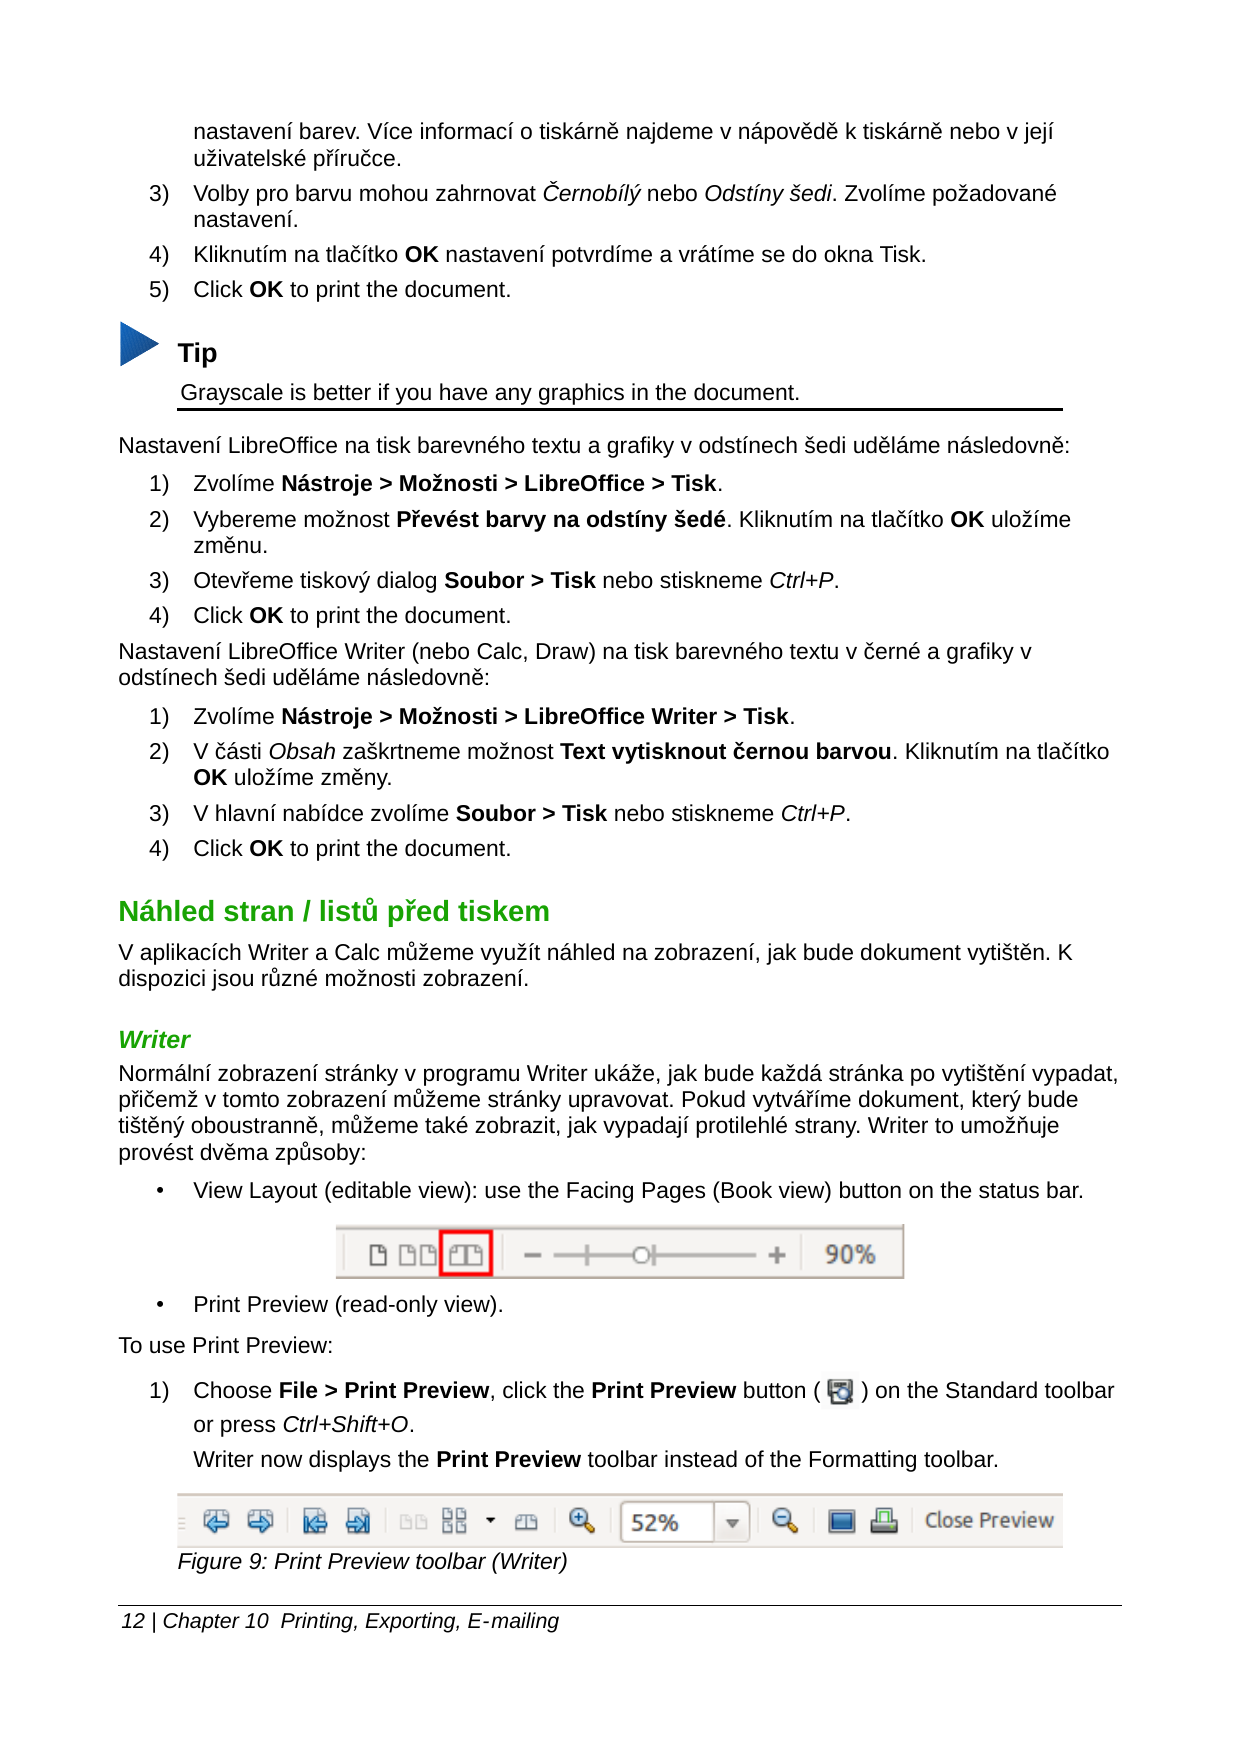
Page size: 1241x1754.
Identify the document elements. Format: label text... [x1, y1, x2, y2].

list Normální zobrazení stránky v programu Writer ukáže, jak bude každá stránka po vytištění vypadat, přičemž v tomto zobrazení můžeme stránky upravovat. Pokud vytváříme dokument, který bude tištěný oboustranně, můžeme také zobrazit, jak vypadají protilehlé strany. Writer to umožňuje provést dvěma způsoby: [118, 1059, 1122, 1165]
list Nastavení LibreOffice na tisk barevného textu a grafiky v odstínech šedi uděláme následovně: [118, 432, 1122, 458]
list Nastavení LibreOffice Writer (nebo Calc, Draw) na tisk barevného textu v černé a grafiky v odstínech šedi uděláme následovně: [118, 638, 1122, 690]
list Zvolíme Nástroje > Možnosti > LibreOffice Writer > Tisk. [169, 703, 1122, 729]
list To use Print Preview: [118, 1332, 1122, 1358]
text V aplikacích Writer a Calc můžeme využít náhled na zobrazení, jak bude dokument vytištěn. K dispozici jsou různé možnosti zobrazení. [118, 939, 1122, 992]
list V části Obsah zaškrtneme možnost Text vytisknout černou barvou. Kliknutím na tlačítko OK uložíme změny. [169, 738, 1122, 791]
list Otevřeme tiskový dialog Soubor > Tisk nebo stiskneme Ctrl+P. [169, 567, 1122, 593]
subtitle Tip [118, 319, 1122, 368]
picture [820, 1370, 861, 1411]
list nastavení barev. Více informací o tiskárně najdeme v nápovědě k tiskárně nebo v její uživatelské příručce. [169, 118, 1122, 171]
text Grayscale is better if you have any graphics in the document. [177, 376, 1063, 408]
list Volby pro barvu mohou zahrnovat Černobílý nebo Odstíny šedi. Zvolíme požadované nastavení. [169, 180, 1122, 232]
list Print Preview (read-only view). [156, 1291, 1122, 1317]
text Figure 9: Print Preview toolbar (Writer) [177, 1548, 1063, 1574]
list Zvolíme Nástroje > Možnosti > LibreOffice > Tisk. [169, 470, 1122, 497]
list Click OK to print the document. [169, 835, 1122, 861]
list V hlavní nabídce zvolíme Soubor > Tisk nebo stiskneme Ctrl+P. [169, 799, 1122, 826]
list Click OK to print the document. [169, 276, 1122, 303]
subtitle Náhled stran / listů před tiskem [118, 894, 1122, 927]
list Click OK to print the document. [169, 602, 1122, 629]
list Vybereme možnost Převést barvy na odstíny šedé. Kliknutím na tlačítko OK uložíme změnu. [169, 506, 1122, 558]
list Writer now displays the Print Preview toolbar instead of the Formatting toolbar. [193, 1446, 1122, 1472]
picture [335, 1224, 905, 1279]
list Kliknutím na tlačítko OK nastavení potvrdíme a vrátíme se do okna Tisk. [169, 241, 1122, 268]
picture [177, 1493, 1063, 1548]
list Choose File > Print Preview, click the Print Preview button () on the Standard toolbar or press Ctrl+Shift+O. [169, 1370, 1122, 1437]
subtitle Writer [118, 1025, 1122, 1053]
list View Layout (editable view): use the Facing Pages (Book view) button on the status bar. [156, 1177, 1122, 1204]
